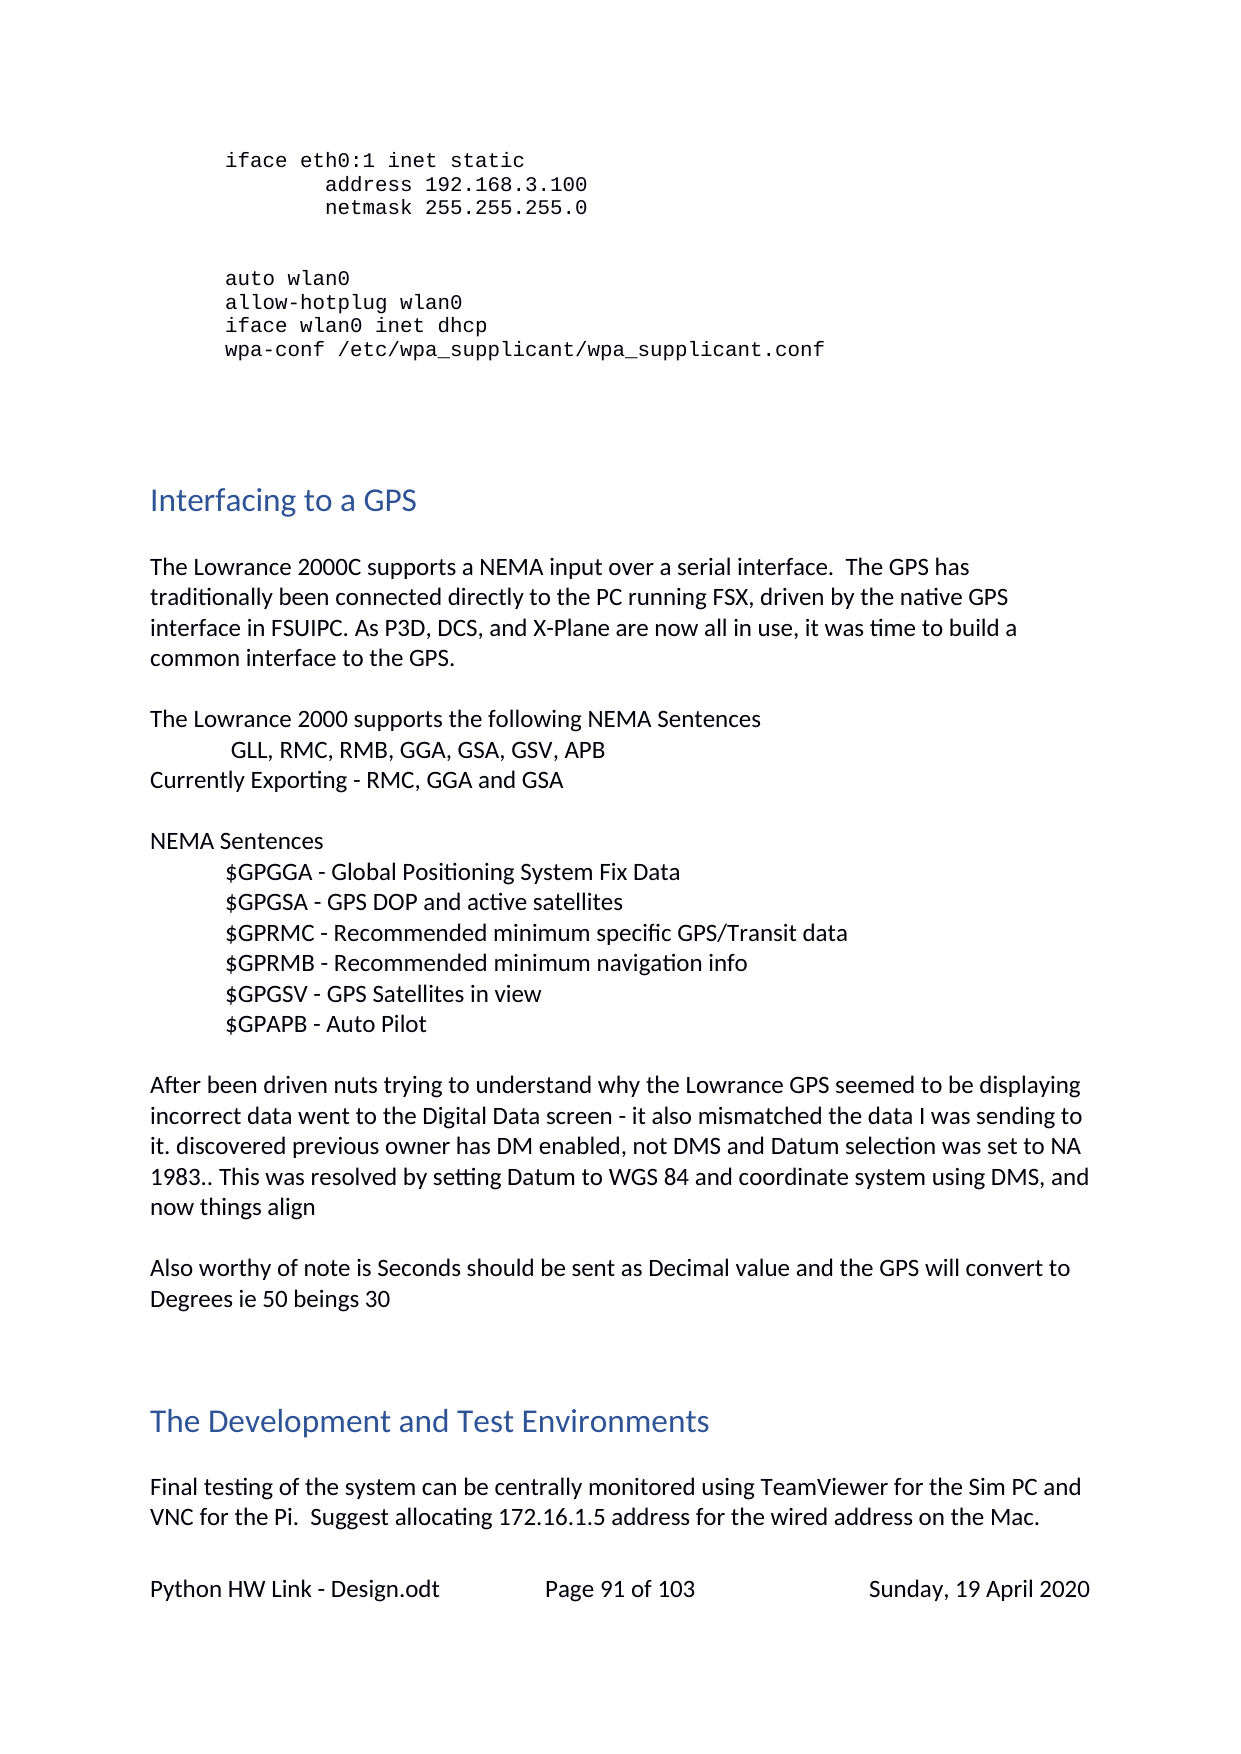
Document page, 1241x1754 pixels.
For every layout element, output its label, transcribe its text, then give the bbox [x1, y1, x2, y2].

text $GPRMB - Recommended minimum navigation info [225, 947, 1090, 978]
text Also worthy of note is Seconds should be sent as Decimal value and the GPS will convert to Degrees ie 50 beings 30 [150, 1253, 1090, 1314]
text Currently Exporting - RMC, GGA and GSA [150, 764, 1090, 795]
text The Lowrance 2000C supports a NEMA input over a serial interface. The GPS has traditionally been connected directly to the PC running FSX, driven by the native GPS interface in FSUIPC. As P3D, DCS, and X-Plane are now all in use, it was time to build a common interface to the GPS. [150, 551, 1090, 673]
text $GPAPB - Auto Pilot [225, 1008, 1090, 1039]
text GLL, RMC, RMB, GGA, GSA, GSV, APB [225, 734, 1090, 764]
text $GPRMC - Recommended minimum specific GPS/Transit data [225, 917, 1090, 947]
text The Lowrance 2000 supports the following NEMA Sentences [150, 703, 1090, 734]
text $GPGSV - GPS Satellites in view [225, 978, 1090, 1008]
text $GPGSA - GPS DOP and active satellites [225, 886, 1090, 917]
subtitle The Development and Test Environments [150, 1400, 1090, 1440]
text NEMA Sentences [150, 825, 1090, 856]
text iface eth0:1 inet static address 192.168.3.100 netmask 255.255.255.0 auto wlan0 allow-hotplug wlan0 iface wlan0 inet dhcp wpa-conf /etc/wpa_supplicant/wpa_supplicant.conf [225, 150, 1090, 393]
text After been driven nuts trying to understand why the Lowrance GPS seemed to be displaying incorrect data went to the Digital Data screen - it also mismatched the data I was sending to it. discovered previous owner has DM enabled, not DMS and Datum selection was set to NA 1983.. This was resolved by setting Datum to WGS 84 and coordinate system using DMS, and now things align [150, 1069, 1090, 1222]
subtitle Interfacing to a GPS [150, 479, 1090, 520]
text $GPGGA - Global Positioning System Fix Data [225, 856, 1090, 886]
text Final testing of the system can be centrally monitored using TeamViewer for the Sim PC and VNC for the Pi. Suggest allocating 172.16.1.5 address for the wired address on the Mac. [150, 1471, 1090, 1532]
